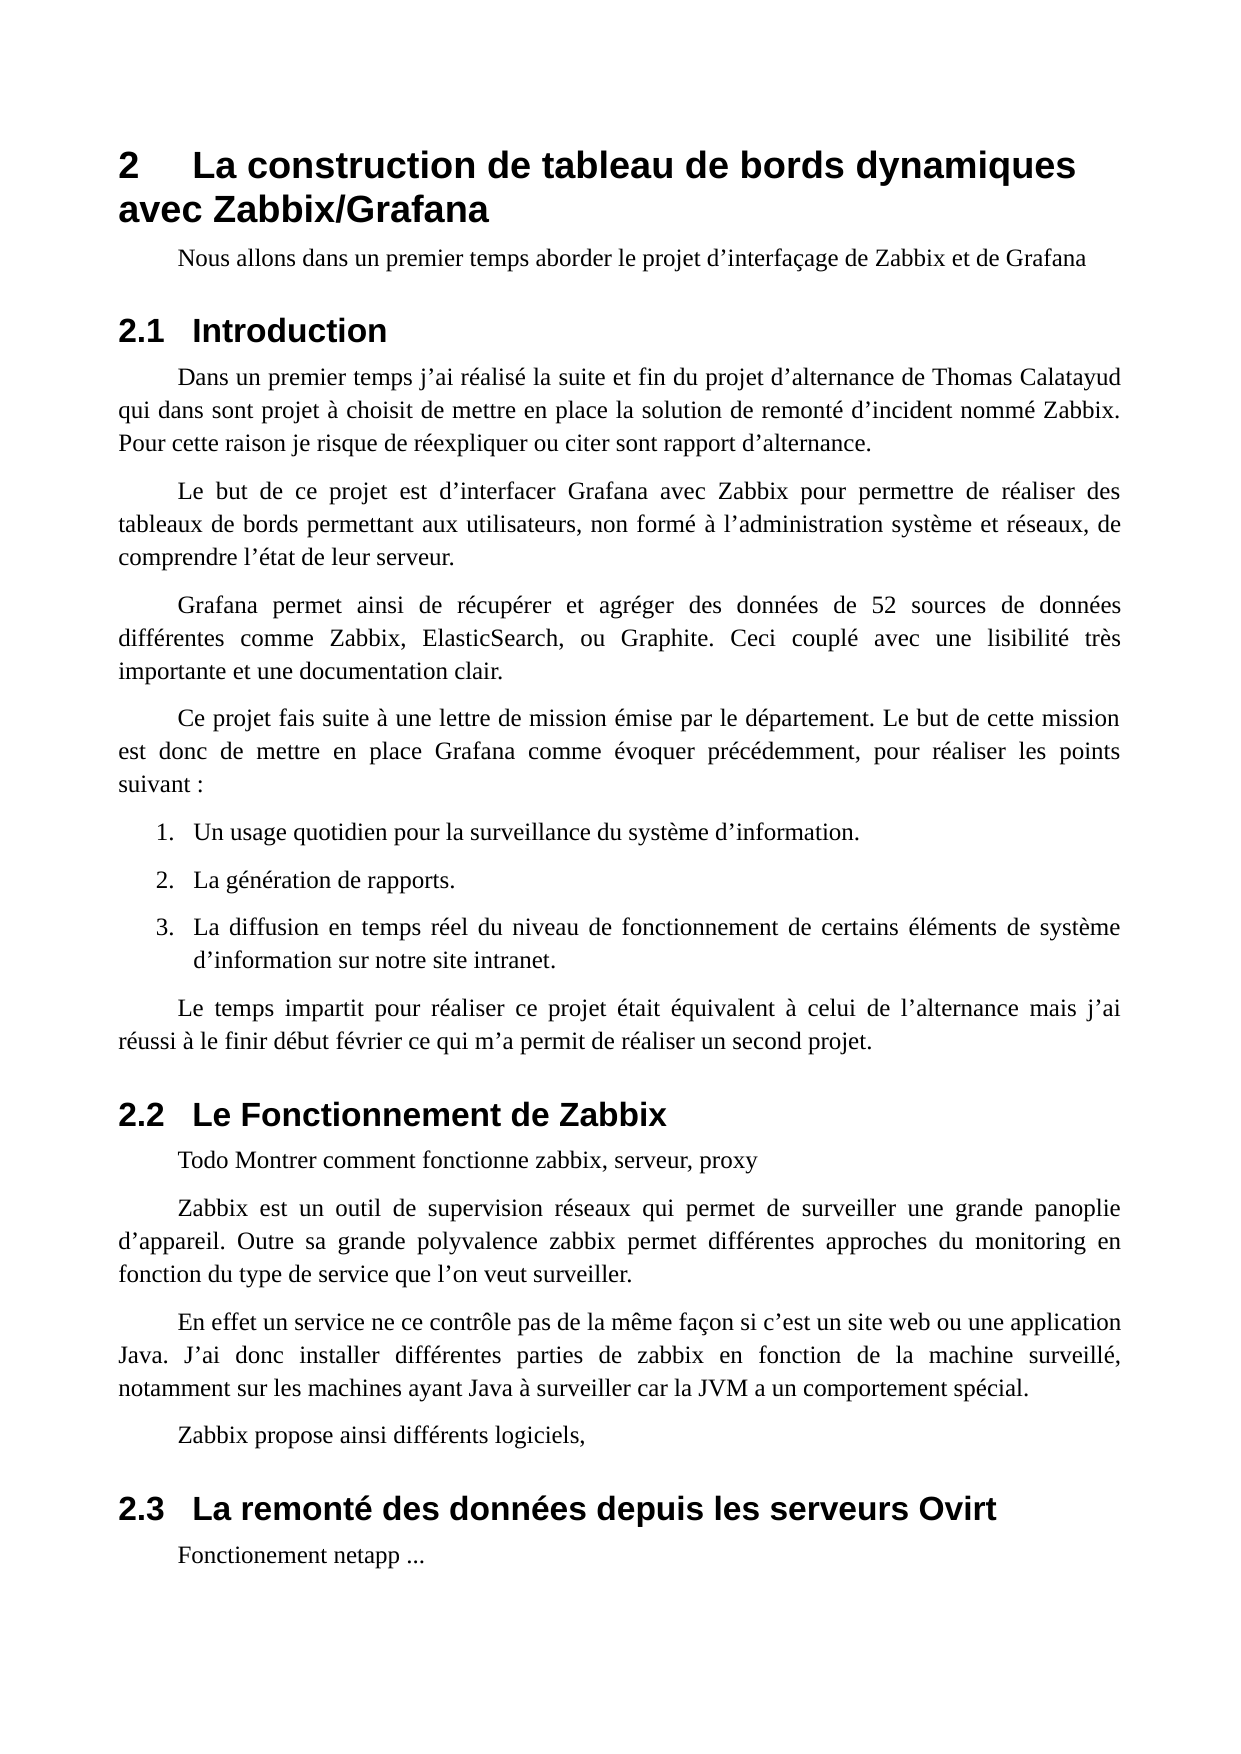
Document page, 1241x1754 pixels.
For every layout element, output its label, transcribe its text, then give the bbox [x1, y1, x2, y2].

list Un usage quotidien pour la surveillance du système d’information. [156, 817, 1122, 846]
list La génération de rapports. [156, 865, 1122, 893]
text Nous allons dans un premier temps aborder le projet d’interfaçage de Zabbix et de Grafana [118, 243, 1122, 272]
list La diffusion en temps réel du niveau de fonctionnement de certains éléments de système d’information sur notre site intranet. [156, 912, 1122, 974]
subtitle Introduction [118, 311, 1122, 350]
text Le but de ce projet est d’interfacer Grafana avec Zabbix pour permettre de réaliser des tableaux de bords permettant aux utilisateurs, non formé à l’administration système et réseaux, de comprendre l’état de leur serveur. [118, 476, 1122, 571]
text Ce projet fais suite à une lettre de mission émise par le département. Le but de cette mission est donc de mettre en place Grafana comme évoquer précédemment, pour réaliser les points suivant : [118, 703, 1122, 798]
subtitle La construction de tableau de bords dynamiques avec Zabbix/Grafana [118, 143, 1122, 230]
text Grafana permet ainsi de récupérer et agréger des données de 52 sources de données différentes comme Zabbix, ElasticSearch, ou Graphite. Ceci couplé avec une lisibilité très importante et une documentation clair. [118, 590, 1122, 684]
subtitle La remonté des données depuis les serveurs Ovirt [118, 1489, 1122, 1527]
text En effet un service ne ce contrôle pas de la même façon si c’est un site web ou une application Java. J’ai donc installer différentes parties de zabbix en fonction de la machine surveillé, notamment sur les machines ayant Java à surveiller car la JVM a un comportement spécial. [118, 1307, 1122, 1402]
text Zabbix propose ainsi différents logiciels, [118, 1420, 1122, 1449]
subtitle Le Fonctionnement de Zabbix [118, 1094, 1122, 1133]
text Todo Montrer comment fonctionne zabbix, serveur, proxy [118, 1146, 1122, 1174]
text Le temps impartit pour réaliser ce projet était équivalent à celui de l’alternance mais j’ai réussi à le finir début février ce qui m’a permit de réaliser un second projet. [118, 993, 1122, 1055]
text Fonctionement netapp ... [118, 1540, 1122, 1569]
text Zabbix est un outil de supervision réseaux qui permet de surveiller une grande panoplie d’appareil. Outre sa grande polyvalence zabbix permet différentes approches du monitoring en fonction du type de service que l’on veut surveiller. [118, 1193, 1122, 1288]
text Dans un premier temps j’ai réalisé la suite et fin du projet d’alternance de Thomas Calatayud qui dans sont projet à choisit de mettre en place la solution de remonté d’incident nommé Zabbix. Pour cette raison je risque de réexpliquer ou citer sont rapport d’alternance. [118, 362, 1122, 457]
